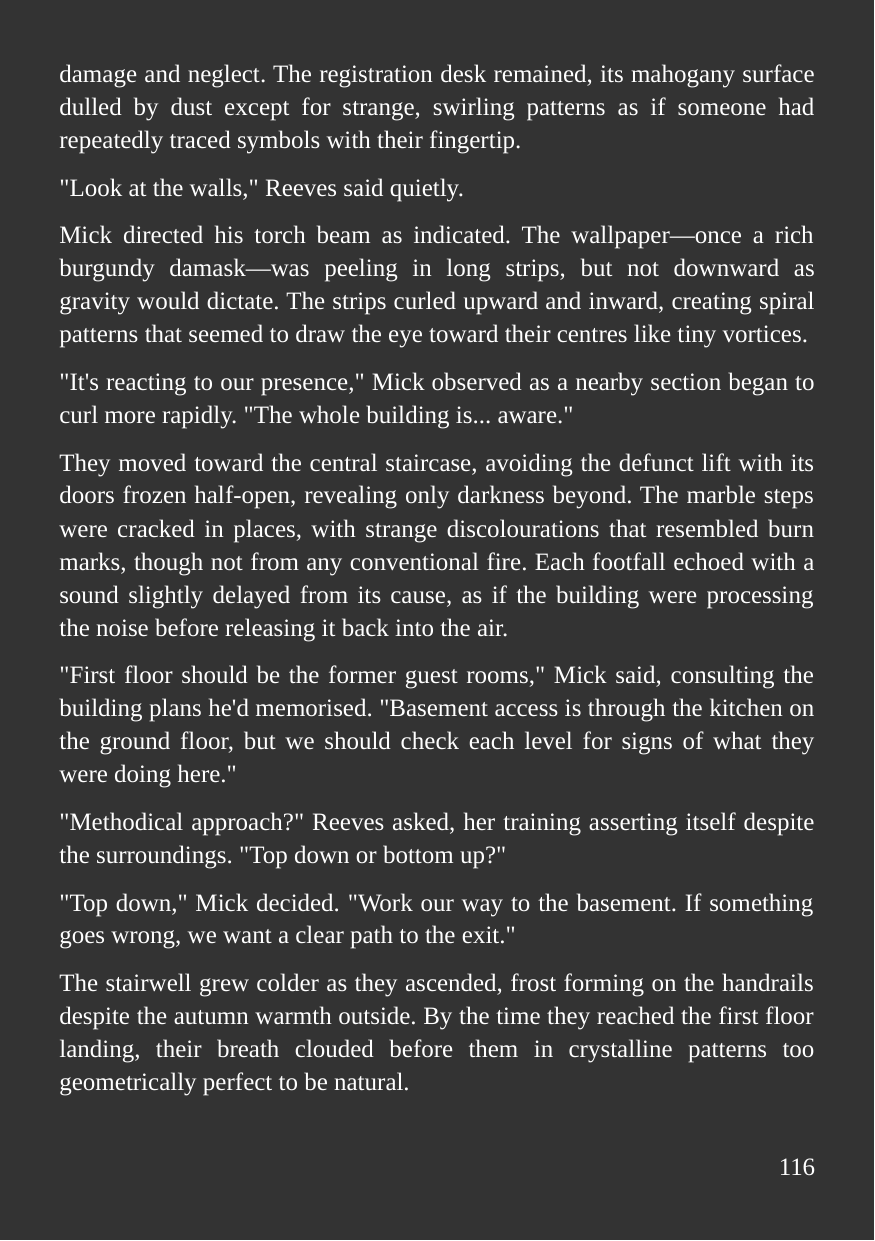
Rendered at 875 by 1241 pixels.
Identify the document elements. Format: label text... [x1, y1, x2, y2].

text damage and neglect. The registration desk remained, its mahogany surface dulled by dust except for strange, swirling patterns as if someone had repeatedly traced symbols with their fingertip. [59, 59, 815, 154]
text They moved toward the central staircase, avoiding the defunct lift with its doors frozen half-open, revealing only darkness beyond. The marble steps were cracked in places, with strange discolourations that resembled burn marks, though not from any conventional fire. Each footfall echoed with a sound slightly delayed from its cause, as if the building were processing the noise before releasing it back into the air. [59, 448, 815, 641]
text "It's reacting to our presence," Mick observed as a nearby section began to curl more rapidly. "The whole building is... aware." [59, 367, 815, 429]
text The stairwell grew colder as they ascended, frost forming on the handrails despite the autumn warmth outside. By the time they reached the first floor landing, their breath clouded before them in crystalline patterns too geometrically perfect to be natural. [59, 968, 815, 1096]
text "Look at the walls," Reeves said quietly. [59, 173, 815, 201]
text "First floor should be the former guest rooms," Mick said, consulting the building plans he'd memorised. "Basement access is through the kitchen on the ground floor, but we should check each level for signs of what they were doing here." [59, 660, 815, 788]
text Mick directed his torch beam as indicated. The wallpaper—once a rich burgundy damask—was peeling in long strips, but not downward as gravity would dictate. The strips curled upward and inward, creating spiral patterns that seemed to draw the eye toward their centres like tiny vortices. [59, 220, 815, 348]
text "Top down," Mick decided. "Work our way to the basement. If something goes wrong, we want a clear path to the exit." [59, 888, 815, 949]
text "Methodical approach?" Reeves asked, her training asserting itself despite the surroundings. "Top down or bottom up?" [59, 807, 815, 869]
